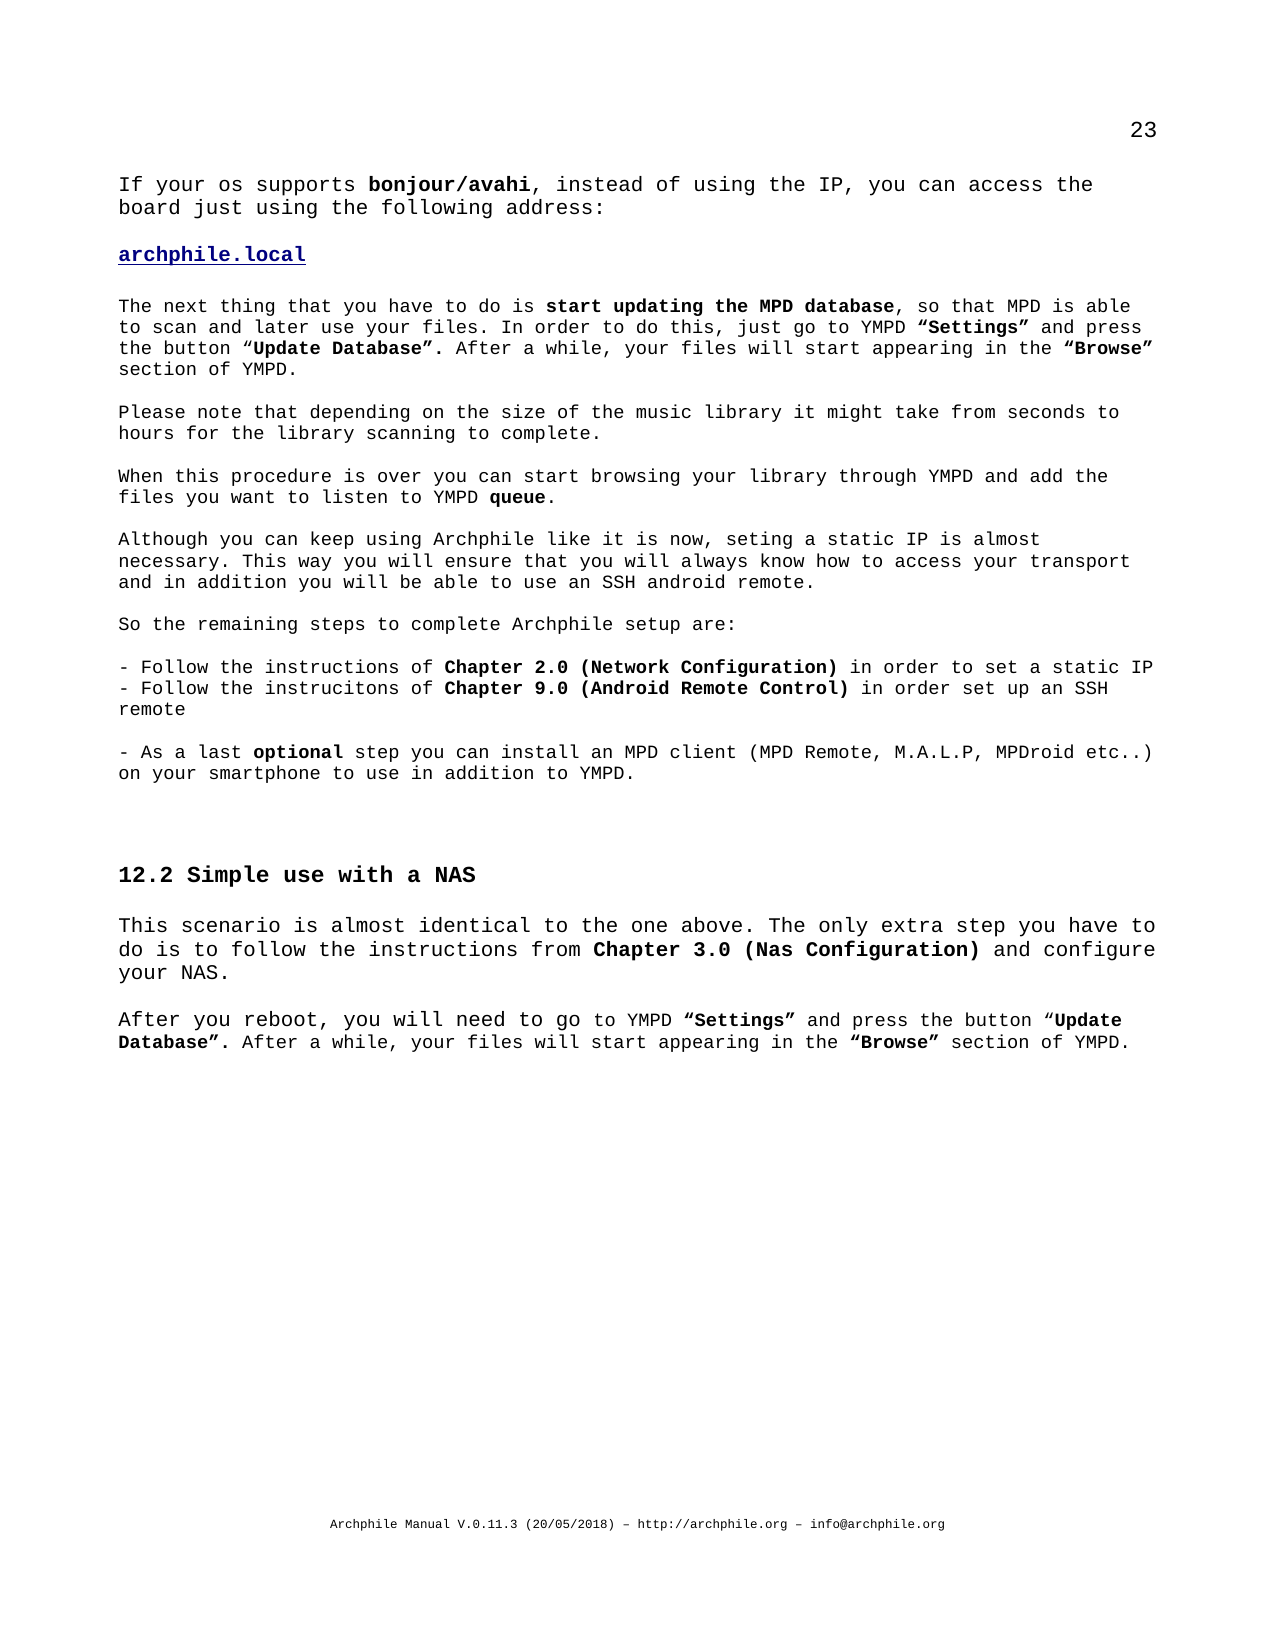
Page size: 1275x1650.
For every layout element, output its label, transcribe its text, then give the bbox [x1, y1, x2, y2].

text After you reboot, you will need to go to YMPD “Settings” and press the button “Update Database”. After a while, your files will start appearing in the “Browse” section of YMPD. [118, 1009, 1157, 1054]
text - Follow the instrucitons of Chapter 9.0 (Android Remote Control) in order set up an SSH remote [118, 679, 1157, 721]
text If your os supports bonjour/avahi, instead of using the IP, you can access the board just using the following address: [118, 173, 1157, 221]
text archphile.local [118, 244, 1157, 268]
text Although you can keep using Archphile like it is now, seting a static IP is almost necessary. This way you will ensure that you will always know how to access your transport and in addition you will be able to use an SSH android remote. [118, 530, 1157, 594]
text - As a last optional step you can install an MPD client (MPD Remote, M.A.L.P, MPDroid etc..) on your smartphone to use in addition to YMPD. [118, 743, 1157, 785]
text - Follow the instructions of Chapter 2.0 (Network Configuration) in order to set a static IP [118, 658, 1157, 679]
text This scenario is almost identical to the one above. The only extra step you have to do is to follow the instructions from Chapter 3.0 (Nas Configuration) and configure your NAS. [118, 915, 1157, 986]
text 12.2 Simple use with a NAS [118, 863, 1157, 889]
text So the remaining steps to complete Archphile setup are: [118, 615, 1157, 636]
text The next thing that you have to do is start updating the MPD database, so that MPD is able to scan and later use your files. In order to do this, just go to YMPD “Settings” and press the button “Update Database”. After a while, your files will start appearing in the “Browse” section of YMPD. [118, 296, 1157, 381]
text When this procedure is over you can start browsing your library through YMPD and add the files you want to listen to YMPD queue. [118, 466, 1157, 509]
text Please note that depending on the size of the music library it might take from seconds to hours for the library scanning to complete. [118, 403, 1157, 445]
